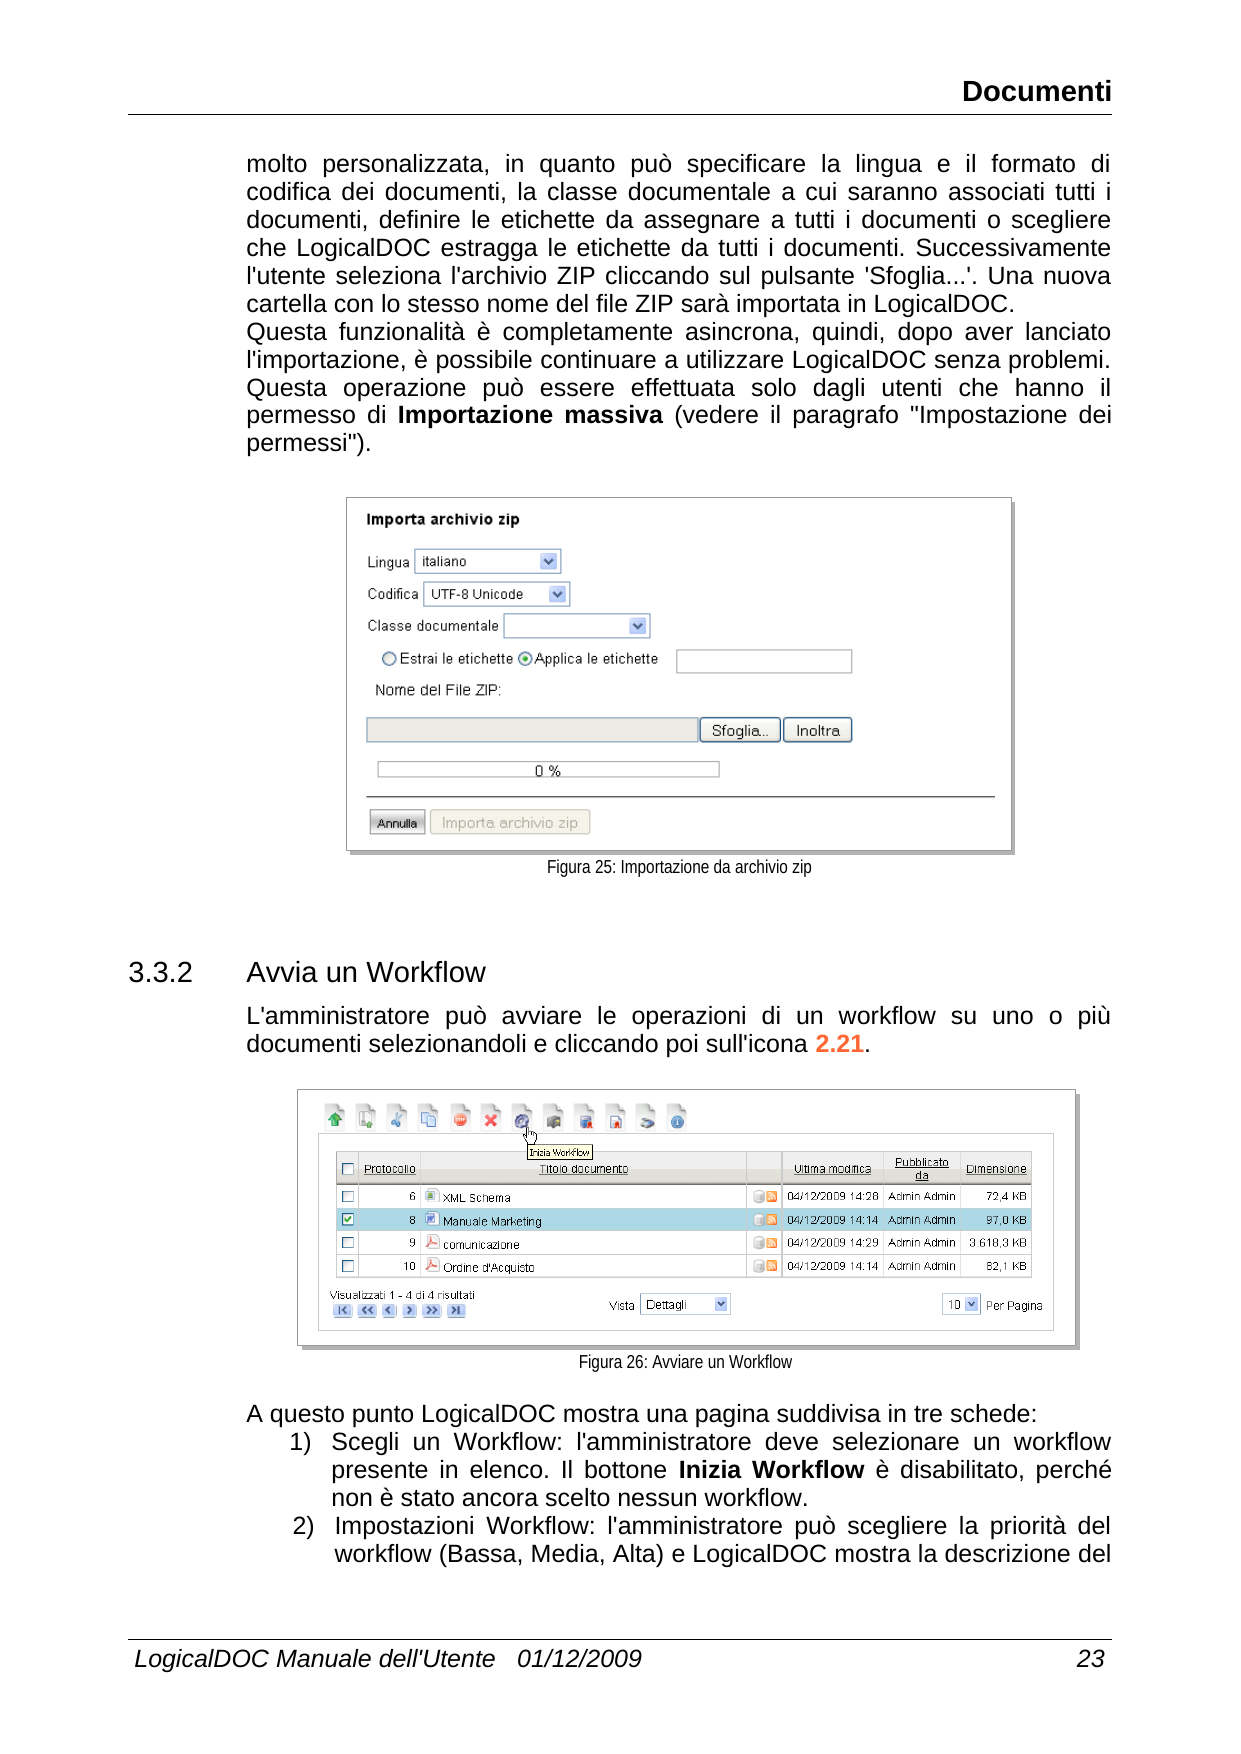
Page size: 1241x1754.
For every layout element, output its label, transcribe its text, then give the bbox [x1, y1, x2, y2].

list Impostazioni Workflow: l'amministratore può scegliere la priorità del workflow (Bassa, Media, Alta) e LogicalDOC mostra la descrizione del [292, 1512, 1112, 1567]
text Figura 25: Importazione da archivio zip [346, 851, 1013, 878]
picture [362, 506, 995, 841]
list Scegli un Workflow: l'amministratore deve selezionare un workflow presente in elenco. Il bottone Inizia Workflow è disabilitato, perché non è stato ancora scelto nessun workflow. [289, 1428, 1112, 1512]
text L'amministratore può avviare le operazioni di un workflow su uno o più documenti selezionandoli e cliccando poi sull'icona 2.21. [246, 1001, 1112, 1057]
text molto personalizzata, in quanto può specificare la lingua e il formato di codifica dei documenti, la classe documentale a cui saranno associati tutti i documenti, definire le etichette da assegnare a tutti i documenti o scegliere che LogicalDOC estragga le etichette da tutti i documenti. Successivamente l'utente seleziona l'archivio ZIP cliccando sul pulsante 'Sfoglia...'. Una nuova cartella con lo stesso nome del file ZIP sarà importata in LogicalDOC. [246, 150, 1112, 317]
text Questa funzionalità è completamente asincrona, quindi, dopo aver lanciato l'importazione, è possibile continuare a utilizzare LogicalDOC senza problemi. Questa operazione può essere effettuata solo dagli utenti che hanno il permesso di Importazione massiva (vedere il paragrafo "Impostazione dei permessi"). [246, 317, 1112, 457]
text A questo punto LogicalDOC mostra una pagina suddivisa in tre schede: [246, 1057, 1112, 1428]
text Figura 26: Avviare un Workflow [297, 1346, 1078, 1373]
picture [313, 1098, 1059, 1336]
subtitle Avvia un Workflow [128, 956, 1112, 989]
